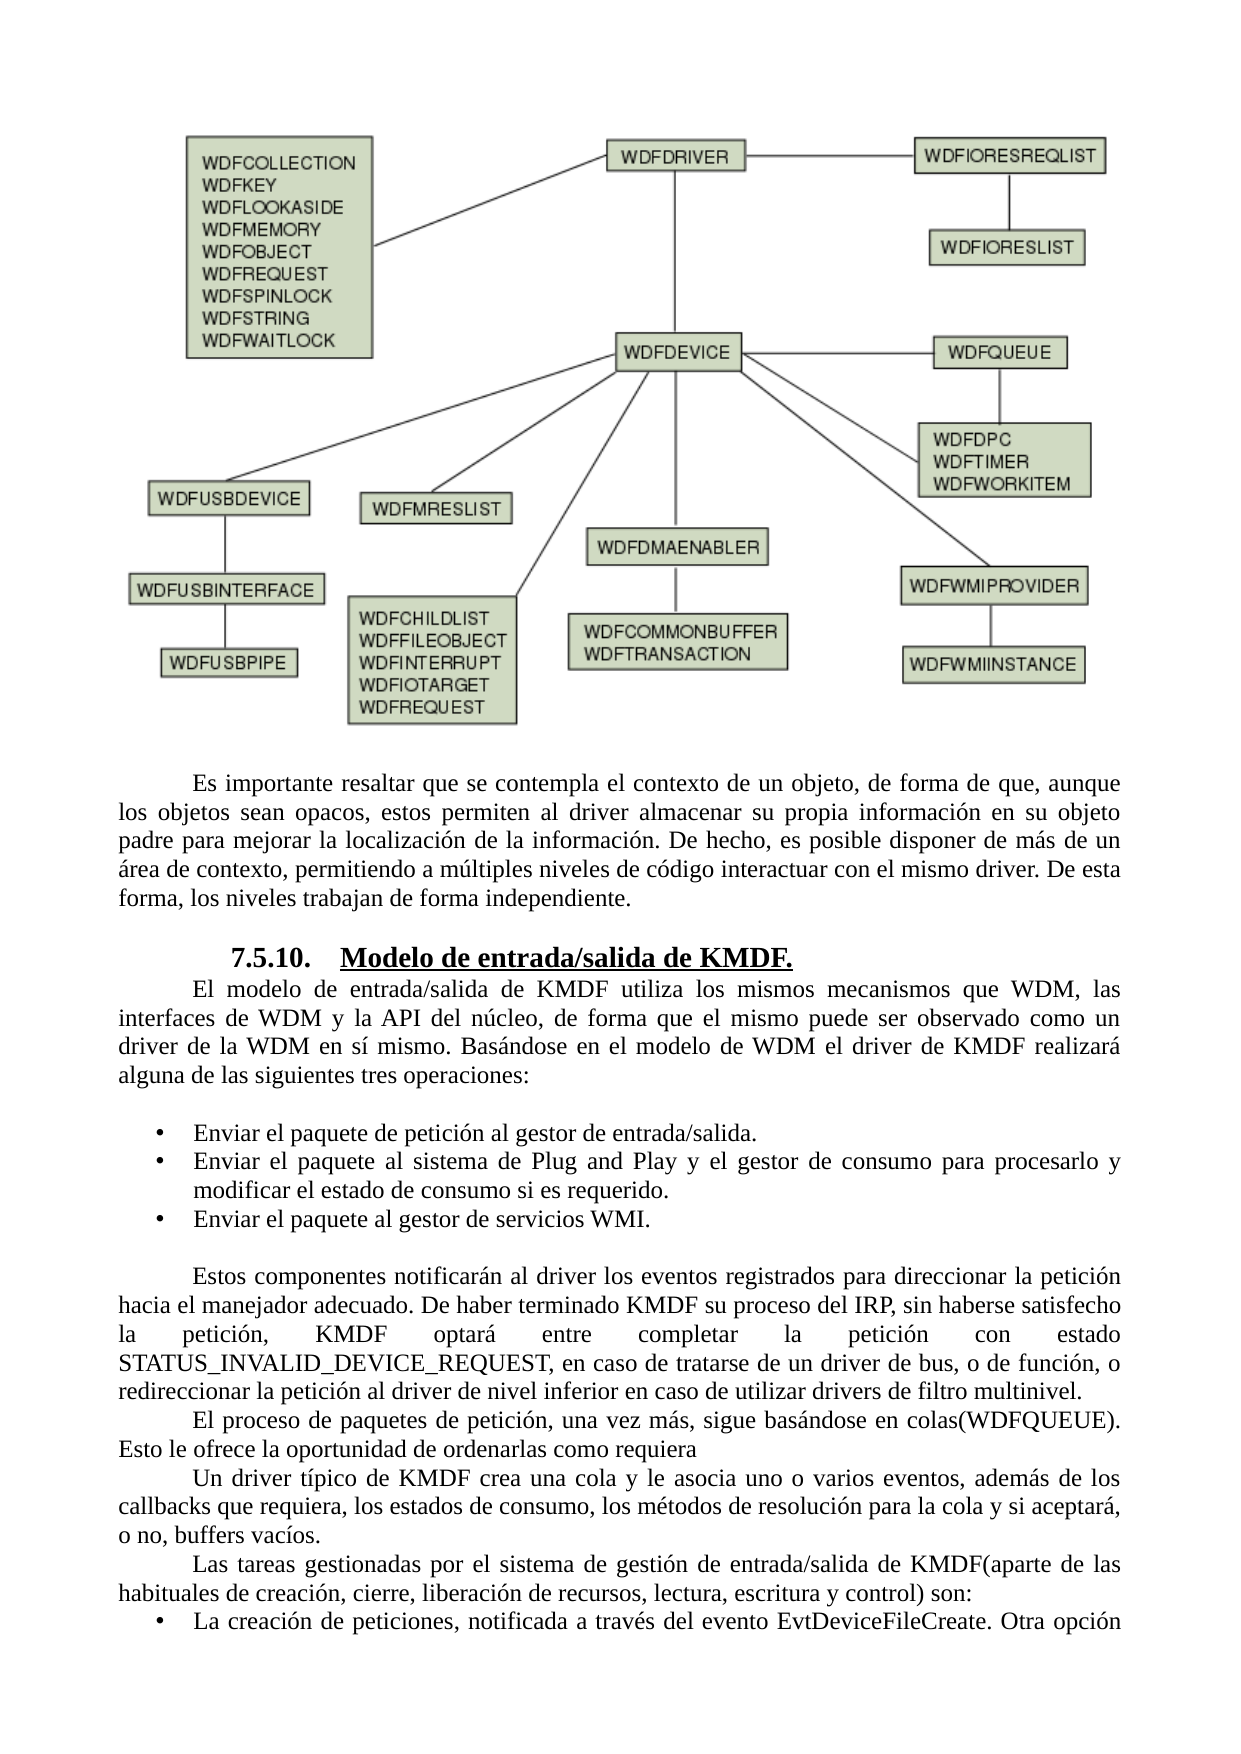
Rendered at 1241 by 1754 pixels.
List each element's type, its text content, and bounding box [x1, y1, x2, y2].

text Estos componentes notificarán al driver los eventos registrados para direccionar la petición hacia el manejador adecuado. De haber terminado KMDF su proceso del IRP, sin haberse satisfecho la petición, KMDF optará entre completar la petición con estado STATUS_INVALID_DEVICE_REQUEST, en caso de tratarse de un driver de bus, o de función, o redireccionar la petición al driver de nivel inferior en caso de utilizar drivers de filtro multinivel. [118, 1261, 1122, 1405]
text Las tareas gestionadas por el sistema de gestión de entrada/salida de KMDF(aparte de las habituales de creación, cierre, liberación de recursos, lectura, escritura y control) son: [118, 1549, 1122, 1606]
picture [118, 118, 1123, 739]
list Modelo de entrada/salida de KMDF. [231, 940, 1122, 974]
list Enviar el paquete de petición al gestor de entrada/salida. [156, 1118, 1122, 1146]
list Enviar el paquete al sistema de Plug and Play y el gestor de consumo para procesarlo y modificar el estado de consumo si es requerido. [156, 1146, 1122, 1204]
text Es importante resaltar que se contempla el contexto de un objeto, de forma de que, aunque los objetos sean opacos, estos permiten al driver almacenar su propia información en su objeto padre para mejorar la localización de la información. De hecho, es posible disponer de más de un área de contexto, permitiendo a múltiples niveles de código interactuar con el mismo driver. De esta forma, los niveles trabajan de forma independiente. [118, 768, 1122, 912]
text El modelo de entrada/salida de KMDF utiliza los mismos mecanismos que WDM, las interfaces de WDM y la API del núcleo, de forma que el mismo puede ser observado como un driver de la WDM en sí mismo. Basándose en el modelo de WDM el driver de KMDF realizará alguna de las siguientes tres operaciones: [118, 974, 1122, 1089]
text Un driver típico de KMDF crea una cola y le asocia uno o varios eventos, además de los callbacks que requiera, los estados de consumo, los métodos de resolución para la cola y si aceptará, o no, buffers vacíos. [118, 1463, 1122, 1549]
list Enviar el paquete al gestor de servicios WMI. [156, 1204, 1122, 1233]
text El proceso de paquetes de petición, una vez más, sigue basándose en colas(WDFQUEUE). Esto le ofrece la oportunidad de ordenarlas como requiera [118, 1405, 1122, 1463]
list La creación de peticiones, notificada a través del evento EvtDeviceFileCreate. Otra opción [156, 1606, 1122, 1635]
